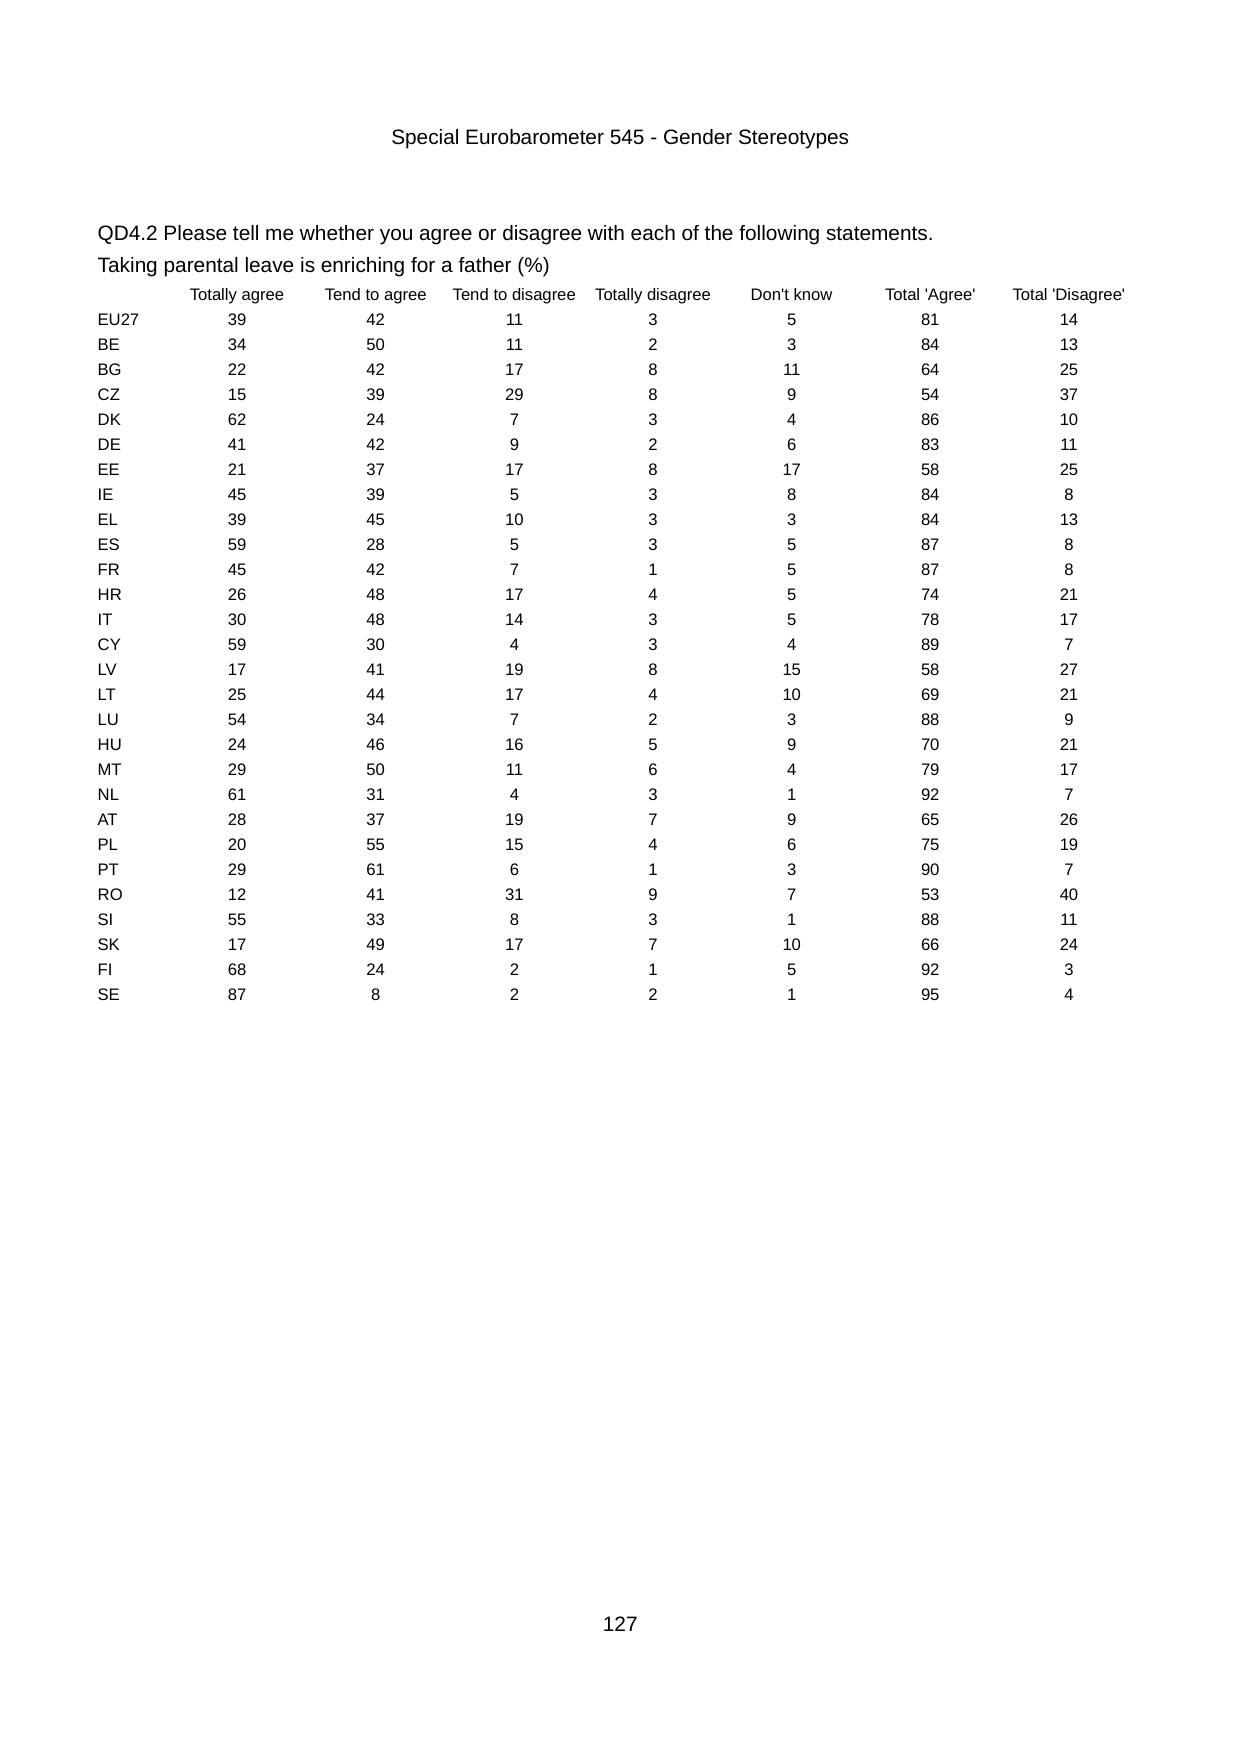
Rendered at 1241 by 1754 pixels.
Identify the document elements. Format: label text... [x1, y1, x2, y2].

table_cell 65 [861, 806, 999, 831]
table_cell 24 [168, 731, 306, 756]
table_cell Don't know [722, 281, 861, 306]
table_cell 59 [168, 531, 306, 556]
table_cell 29 [445, 381, 583, 406]
table_cell 17 [445, 681, 583, 706]
table_cell 39 [168, 506, 306, 531]
table_cell 33 [306, 906, 445, 931]
table_cell 11 [445, 306, 583, 331]
table_cell 41 [306, 881, 445, 906]
table_cell 90 [861, 856, 999, 881]
table_cell SK [95, 931, 167, 956]
table_cell 12 [168, 881, 306, 906]
table_cell 7 [999, 856, 1138, 881]
table_cell 48 [306, 606, 445, 631]
table_cell 86 [861, 406, 999, 431]
table_cell 11 [722, 356, 861, 381]
table_cell 8 [584, 381, 722, 406]
table_cell ES [95, 531, 167, 556]
table_cell 87 [861, 556, 999, 581]
table_cell 7 [445, 406, 583, 431]
table_cell 39 [306, 381, 445, 406]
table_cell 6 [722, 431, 861, 456]
table_cell 49 [306, 931, 445, 956]
table_cell 45 [168, 556, 306, 581]
table_cell 14 [445, 606, 583, 631]
table_cell 11 [999, 431, 1138, 456]
table_cell 88 [861, 906, 999, 931]
table_cell 5 [445, 481, 583, 506]
table_cell 11 [445, 756, 583, 781]
table_cell 3 [584, 631, 722, 656]
table_cell 19 [445, 806, 583, 831]
table_cell 34 [168, 331, 306, 356]
table_cell 9 [999, 706, 1138, 731]
table_cell 2 [584, 431, 722, 456]
table_cell 44 [306, 681, 445, 706]
table_cell 4 [999, 981, 1138, 1006]
table_cell 11 [999, 906, 1138, 931]
table_cell 83 [861, 431, 999, 456]
table_cell 17 [445, 456, 583, 481]
table_cell 39 [168, 306, 306, 331]
table_cell 5 [722, 606, 861, 631]
table_cell 66 [861, 931, 999, 956]
table_cell 89 [861, 631, 999, 656]
table_cell PT [95, 856, 167, 881]
table_cell 42 [306, 306, 445, 331]
table_cell 17 [999, 606, 1138, 631]
table_cell 9 [722, 806, 861, 831]
table_cell 68 [168, 956, 306, 981]
table_cell 40 [999, 881, 1138, 906]
table_cell 4 [584, 831, 722, 856]
table_cell 8 [584, 456, 722, 481]
table_cell 4 [722, 406, 861, 431]
table_cell 3 [584, 531, 722, 556]
table_cell 3 [584, 506, 722, 531]
table_cell 5 [584, 731, 722, 756]
table_cell 70 [861, 731, 999, 756]
table_cell 84 [861, 481, 999, 506]
table_cell EE [95, 456, 167, 481]
table_cell 22 [168, 356, 306, 381]
table_cell 8 [999, 531, 1138, 556]
table_cell 6 [584, 756, 722, 781]
table_cell HR [95, 581, 167, 606]
table_cell 3 [584, 406, 722, 431]
table_cell 30 [306, 631, 445, 656]
table_cell DK [95, 406, 167, 431]
table_cell 24 [999, 931, 1138, 956]
table_cell 1 [722, 781, 861, 806]
table_cell AT [95, 806, 167, 831]
table_cell 8 [999, 481, 1138, 506]
table_cell 3 [584, 481, 722, 506]
table_cell 75 [861, 831, 999, 856]
table_cell 2 [445, 956, 583, 981]
table_cell IT [95, 606, 167, 631]
table_cell 8 [999, 556, 1138, 581]
table_cell 84 [861, 506, 999, 531]
table_cell 50 [306, 756, 445, 781]
table_cell 7 [999, 631, 1138, 656]
table_cell 16 [445, 731, 583, 756]
table_cell 58 [861, 456, 999, 481]
table_cell [95, 281, 167, 306]
table_cell 55 [168, 906, 306, 931]
table_cell 45 [168, 481, 306, 506]
table_cell HU [95, 731, 167, 756]
table_cell 88 [861, 706, 999, 731]
table_cell 3 [584, 906, 722, 931]
table_cell 34 [306, 706, 445, 731]
table_cell 7 [445, 556, 583, 581]
table_cell 54 [168, 706, 306, 731]
table_cell 84 [861, 331, 999, 356]
table_cell 24 [306, 406, 445, 431]
table_cell 37 [306, 456, 445, 481]
table_cell 20 [168, 831, 306, 856]
table_cell 4 [445, 781, 583, 806]
table_cell CY [95, 631, 167, 656]
table_cell 25 [999, 356, 1138, 381]
table_cell 92 [861, 781, 999, 806]
table_cell 17 [168, 931, 306, 956]
table_cell 3 [584, 781, 722, 806]
table_cell 3 [722, 706, 861, 731]
table_cell 9 [722, 731, 861, 756]
table_cell 42 [306, 431, 445, 456]
table_cell 19 [999, 831, 1138, 856]
table_cell 6 [722, 831, 861, 856]
table_cell 7 [999, 781, 1138, 806]
table_cell 3 [722, 331, 861, 356]
table_cell 46 [306, 731, 445, 756]
table_cell 17 [722, 456, 861, 481]
table_cell 8 [722, 481, 861, 506]
table_cell 3 [722, 506, 861, 531]
table_cell DE [95, 431, 167, 456]
table_cell 13 [999, 331, 1138, 356]
table_cell 5 [722, 556, 861, 581]
table_cell Total 'Agree' [861, 281, 999, 306]
table_cell 21 [999, 731, 1138, 756]
table_cell 15 [168, 381, 306, 406]
table_cell 10 [722, 681, 861, 706]
table_cell 81 [861, 306, 999, 331]
table_cell 1 [584, 856, 722, 881]
table_cell 5 [722, 306, 861, 331]
table_cell 95 [861, 981, 999, 1006]
table_cell 61 [306, 856, 445, 881]
table_cell 42 [306, 556, 445, 581]
table_cell 7 [584, 806, 722, 831]
table_cell 2 [584, 706, 722, 731]
table_cell 9 [445, 431, 583, 456]
table_cell 50 [306, 331, 445, 356]
table_cell 61 [168, 781, 306, 806]
table_header QD4.2 Please tell me whether you agree or disagree with each of the following statements. [95, 217, 1138, 249]
table_cell BE [95, 331, 167, 356]
table_cell 87 [168, 981, 306, 1006]
table_cell 28 [168, 806, 306, 831]
table_cell 29 [168, 756, 306, 781]
table_cell 10 [722, 931, 861, 956]
table_cell 45 [306, 506, 445, 531]
table_cell 7 [584, 931, 722, 956]
table_cell 27 [999, 656, 1138, 681]
table_cell IE [95, 481, 167, 506]
table_cell 10 [445, 506, 583, 531]
table_cell 6 [445, 856, 583, 881]
table_cell 3 [584, 606, 722, 631]
table_cell 8 [584, 656, 722, 681]
table_cell 17 [168, 656, 306, 681]
table_cell 11 [445, 331, 583, 356]
table_cell 25 [168, 681, 306, 706]
table_cell 3 [999, 956, 1138, 981]
table_cell 37 [306, 806, 445, 831]
table_cell 4 [445, 631, 583, 656]
table_cell LT [95, 681, 167, 706]
table_cell 15 [722, 656, 861, 681]
table_cell 26 [999, 806, 1138, 831]
table_cell 29 [168, 856, 306, 881]
table_cell 48 [306, 581, 445, 606]
table_cell 24 [306, 956, 445, 981]
table_cell 78 [861, 606, 999, 631]
table_cell Totally disagree [584, 281, 722, 306]
table_cell 42 [306, 356, 445, 381]
table_cell 4 [584, 681, 722, 706]
table_cell 1 [584, 956, 722, 981]
table_cell 92 [861, 956, 999, 981]
table_cell 5 [722, 956, 861, 981]
table_cell FR [95, 556, 167, 581]
table_cell 64 [861, 356, 999, 381]
table_cell BG [95, 356, 167, 381]
table_cell 10 [999, 406, 1138, 431]
table_cell 4 [722, 756, 861, 781]
table_cell 1 [722, 981, 861, 1006]
table_cell 4 [722, 631, 861, 656]
table_cell 54 [861, 381, 999, 406]
table_cell 41 [168, 431, 306, 456]
table_cell 39 [306, 481, 445, 506]
table_cell 13 [999, 506, 1138, 531]
table_cell 21 [168, 456, 306, 481]
table_cell LU [95, 706, 167, 731]
table_cell 17 [999, 756, 1138, 781]
table_cell 2 [584, 331, 722, 356]
table_cell 9 [584, 881, 722, 906]
table_cell 1 [584, 556, 722, 581]
table_cell Total 'Disagree' [999, 281, 1138, 306]
table_cell 69 [861, 681, 999, 706]
table_cell 87 [861, 531, 999, 556]
table_cell Taking parental leave is enriching for a father (%) [95, 249, 1138, 281]
table_cell 31 [445, 881, 583, 906]
table_cell SI [95, 906, 167, 931]
table_cell 37 [999, 381, 1138, 406]
table_cell 21 [999, 581, 1138, 606]
table_cell 30 [168, 606, 306, 631]
table_cell EL [95, 506, 167, 531]
table_cell 26 [168, 581, 306, 606]
table_cell 19 [445, 656, 583, 681]
table_cell 9 [722, 381, 861, 406]
table_cell 3 [584, 306, 722, 331]
table_cell 3 [722, 856, 861, 881]
table_cell 7 [445, 706, 583, 731]
table_cell 59 [168, 631, 306, 656]
table_cell Tend to agree [306, 281, 445, 306]
table_cell PL [95, 831, 167, 856]
table_cell RO [95, 881, 167, 906]
table_cell 41 [306, 656, 445, 681]
table_cell 17 [445, 931, 583, 956]
table_cell Totally agree [168, 281, 306, 306]
table_cell 55 [306, 831, 445, 856]
table_cell 58 [861, 656, 999, 681]
table_cell 21 [999, 681, 1138, 706]
table_cell NL [95, 781, 167, 806]
table_cell 8 [306, 981, 445, 1006]
table_cell 15 [445, 831, 583, 856]
table_cell 5 [722, 531, 861, 556]
table_cell 4 [584, 581, 722, 606]
table_cell Tend to disagree [445, 281, 583, 306]
table_cell 62 [168, 406, 306, 431]
table_cell 31 [306, 781, 445, 806]
table_cell 2 [445, 981, 583, 1006]
table_cell 1 [722, 906, 861, 931]
table_cell 14 [999, 306, 1138, 331]
table_cell 74 [861, 581, 999, 606]
table_cell 17 [445, 356, 583, 381]
table_cell SE [95, 981, 167, 1006]
table_cell 28 [306, 531, 445, 556]
table_cell 79 [861, 756, 999, 781]
table_cell EU27 [95, 306, 167, 331]
table_cell 53 [861, 881, 999, 906]
table_cell MT [95, 756, 167, 781]
table_cell 8 [445, 906, 583, 931]
table_cell 8 [584, 356, 722, 381]
table_cell 5 [445, 531, 583, 556]
table_cell 5 [722, 581, 861, 606]
table_cell 25 [999, 456, 1138, 481]
table_cell 2 [584, 981, 722, 1006]
table_cell LV [95, 656, 167, 681]
table_cell CZ [95, 381, 167, 406]
table_cell 7 [722, 881, 861, 906]
table_cell 17 [445, 581, 583, 606]
table_cell FI [95, 956, 167, 981]
